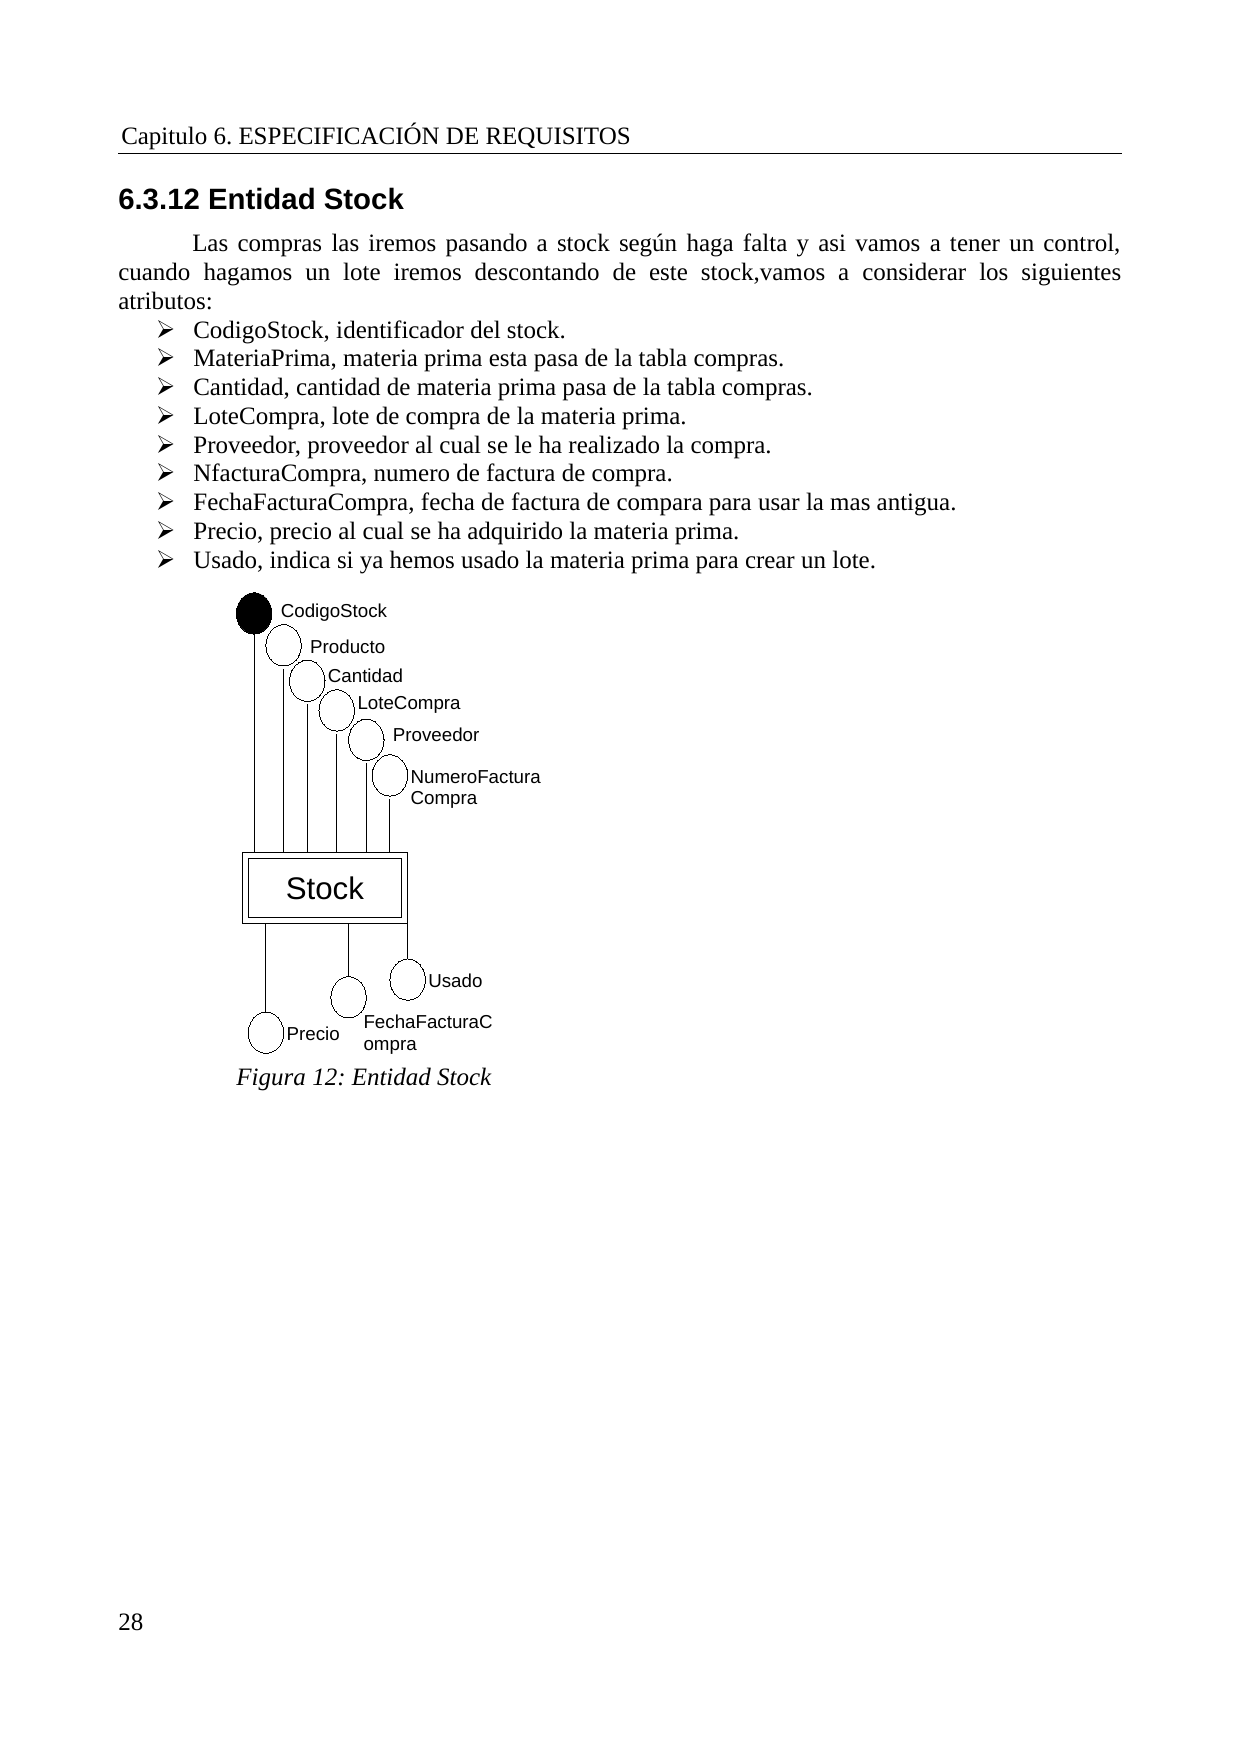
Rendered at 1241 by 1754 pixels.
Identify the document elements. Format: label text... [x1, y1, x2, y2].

list CodigoStock, identificador del stock. [156, 315, 1122, 343]
list LoteCompra, lote de compra de la materia prima. [156, 401, 1122, 430]
subtitle 6.3.12 Entidad Stock [118, 182, 1122, 216]
list Usado, indica si ya hemos usado la materia prima para crear un lote. [156, 545, 1122, 573]
list Proveedor, proveedor al cual se le ha realizado la compra. [156, 430, 1122, 458]
list MateriaPrima, materia prima esta pasa de la tabla compras. [156, 343, 1122, 372]
list FechaFacturaCompra, fecha de factura de compara para usar la mas antigua. [156, 487, 1122, 516]
text Las compras las iremos pasando a stock según haga falta y asi vamos a tener un control, cuando hagamos un lote iremos descontando de este stock,vamos a considerar los siguientes atributos: [118, 228, 1122, 315]
text Figura 12: Entidad Stock [236, 605, 579, 1091]
list Cantidad, cantidad de materia prima pasa de la tabla compras. [156, 372, 1122, 401]
list Precio, precio al cual se ha adquirido la materia prima. [156, 516, 1122, 545]
list NfacturaCompra, numero de factura de compra. [156, 458, 1122, 487]
